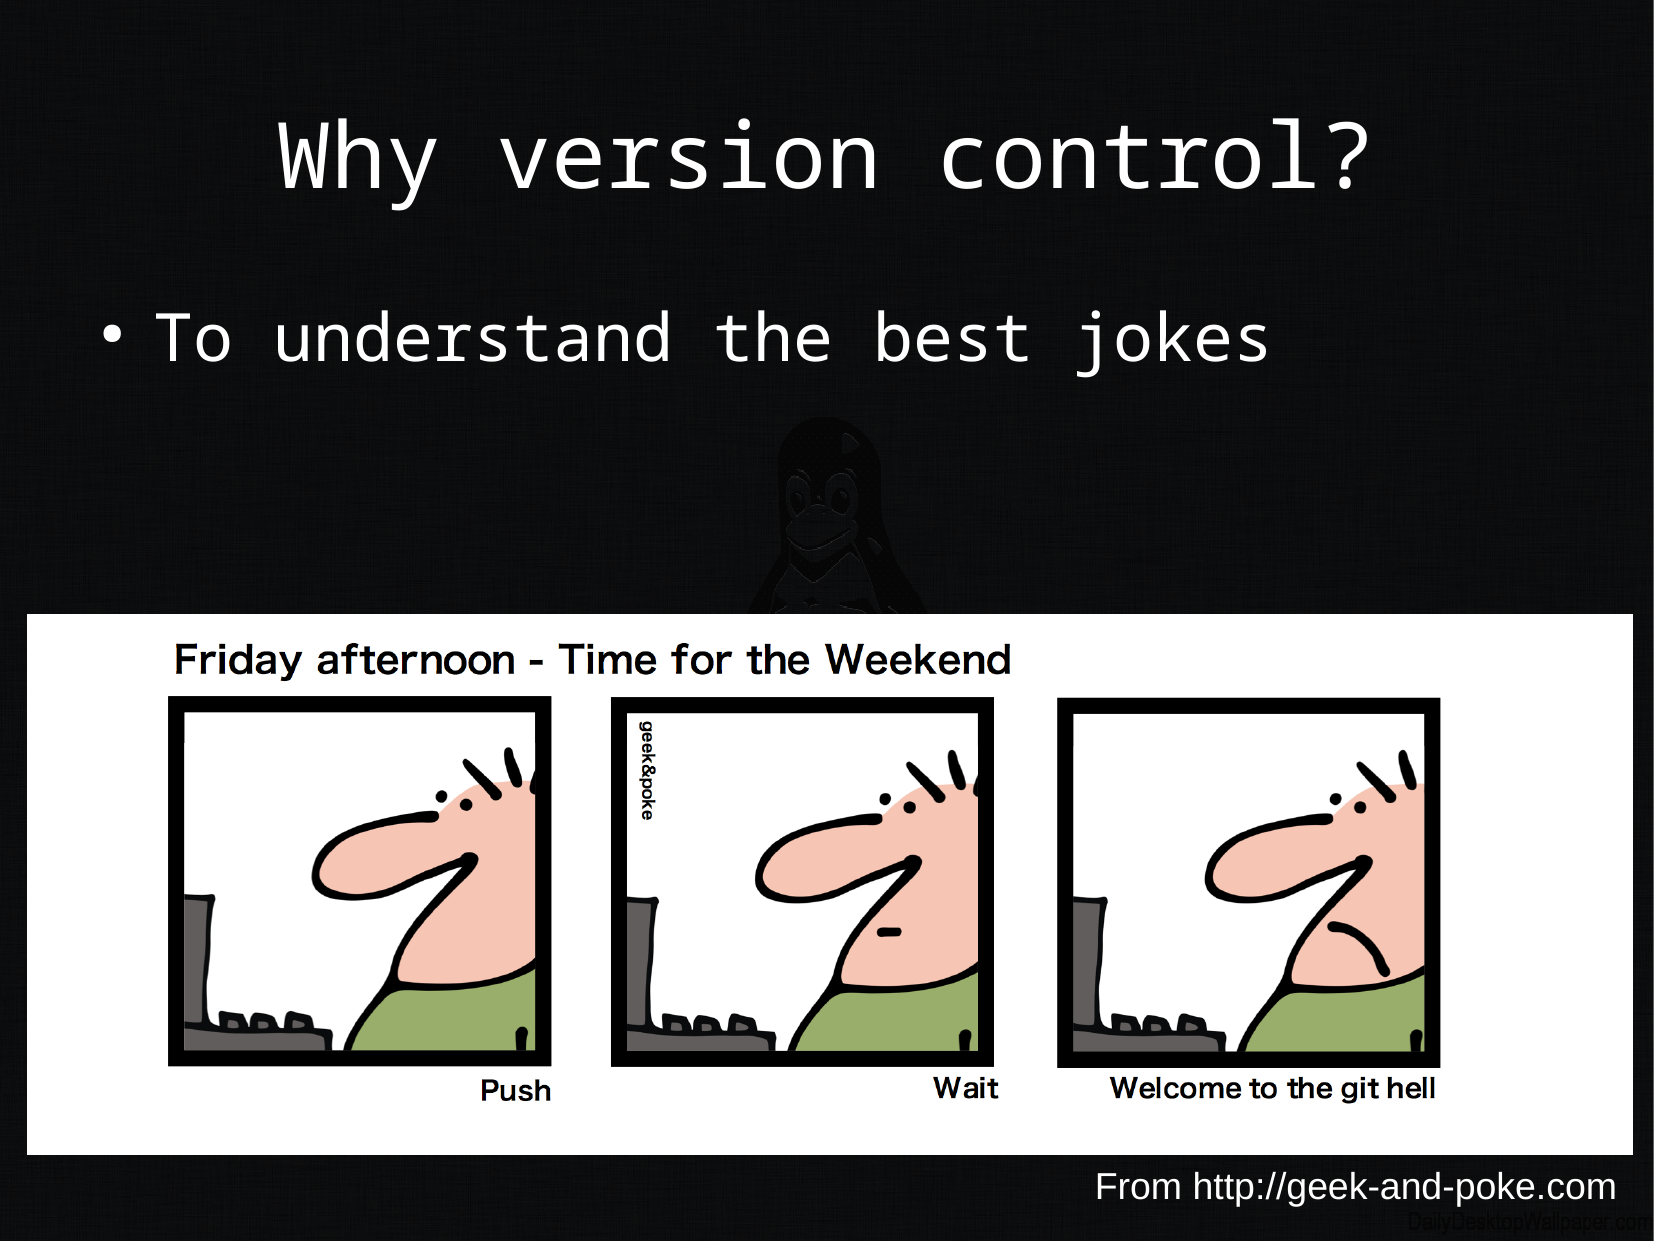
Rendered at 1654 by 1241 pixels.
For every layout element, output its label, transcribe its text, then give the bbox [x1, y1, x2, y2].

text_box From http://geek-and-poke.com [1080, 1158, 1633, 1216]
list To understand the best jokes [82, 290, 1571, 614]
picture [0, 0, 1654, 1241]
title Why version control? [82, 49, 1571, 257]
